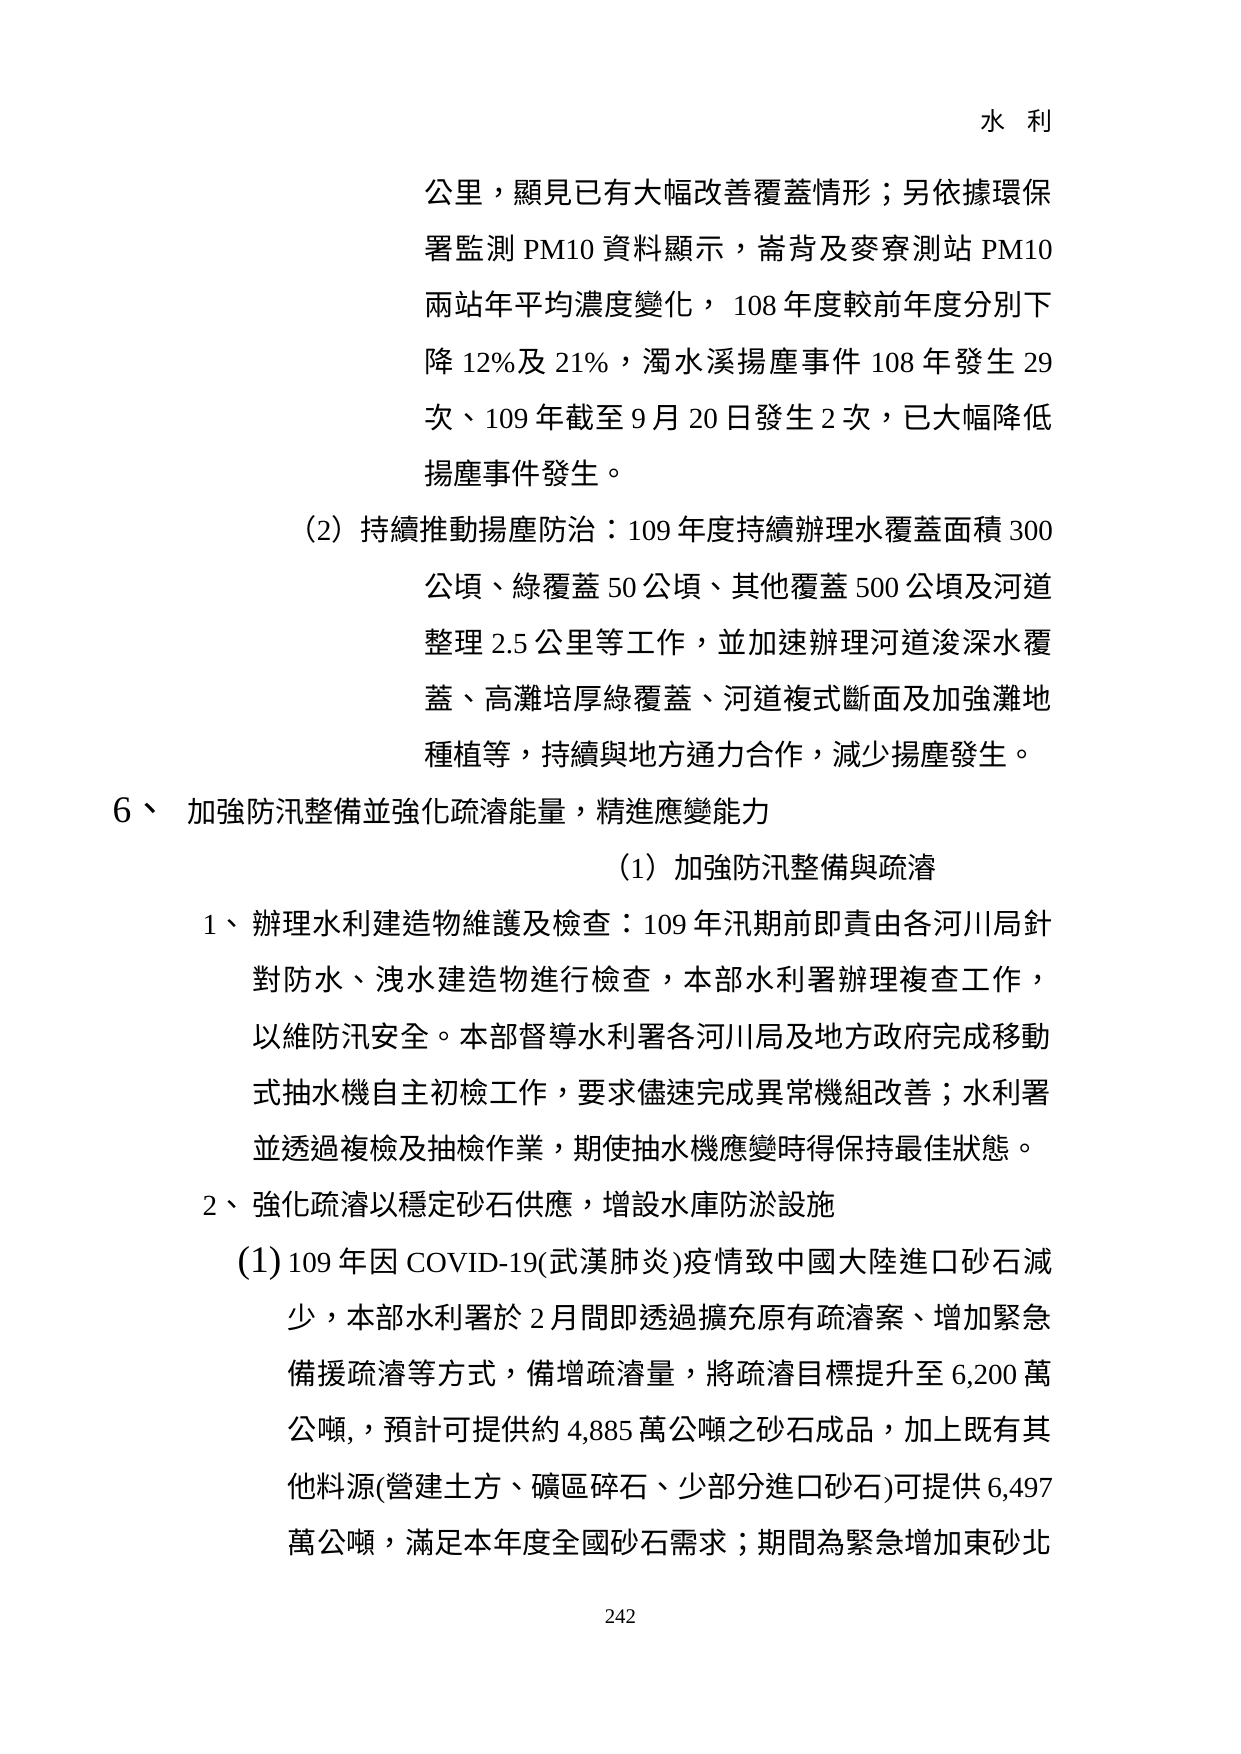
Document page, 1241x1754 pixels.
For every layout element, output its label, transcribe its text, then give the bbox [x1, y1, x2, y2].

list 辦理水利建造物維護及檢查：109年汛期前即責由各河川局針對防水、洩水建造物進行檢查，本部水利署辦理複查工作， 以維防汛安全。本部督導水利署各河川局及地方政府完成移動式抽水機自主初檢工作，要求儘速完成異常機組改善；水利署並透過複檢及抽檢作業，期使抽水機應變時得保持最佳狀態。 [202, 889, 1053, 1171]
list 強化疏濬以穩定砂石供應，增設水庫防淤設施 [202, 1171, 1053, 1227]
list 持續推動揚塵防治：109年度持續辦理水覆蓋面積300公頃、綠覆蓋50公頃、其他覆蓋500公頃及河道整理2.5公里等工作，並加速辦理河道浚深水覆蓋、高灘培厚綠覆蓋、河道複式斷面及加強灘地種植等，持續與地方通力合作，減少揚塵發生。 [287, 496, 1053, 777]
list 加強防汛整備與疏濬 [601, 833, 1053, 889]
list 公里，顯見已有大幅改善覆蓋情形；另依據環保署監測PM10資料顯示，崙背及麥寮測站PM10兩站年平均濃度變化， 108年度較前年度分別下降12%及21%，濁水溪揚塵事件108年發生29次、109年截至9月20日發生2次，已大幅降低揚塵事件發生。 [287, 158, 1053, 496]
list 加強防汛整備並強化疏濬能量，精進應變能力 [112, 777, 1053, 833]
list 109年因COVID-19(武漢肺炎)疫情致中國大陸進口砂石減少，本部水利署於2月間即透過擴充原有疏濬案、增加緊急備援疏濬等方式，備增疏濬量，將疏濬目標提升至6,200萬公噸,，預計可提供約4,885萬公噸之砂石成品，加上既有其他料源(營建土方、礦區碎石、少部分進口砂石)可提供6,497萬公噸，滿足本年度全國砂石需求；期間為緊急增加東砂北 [237, 1227, 1053, 1564]
